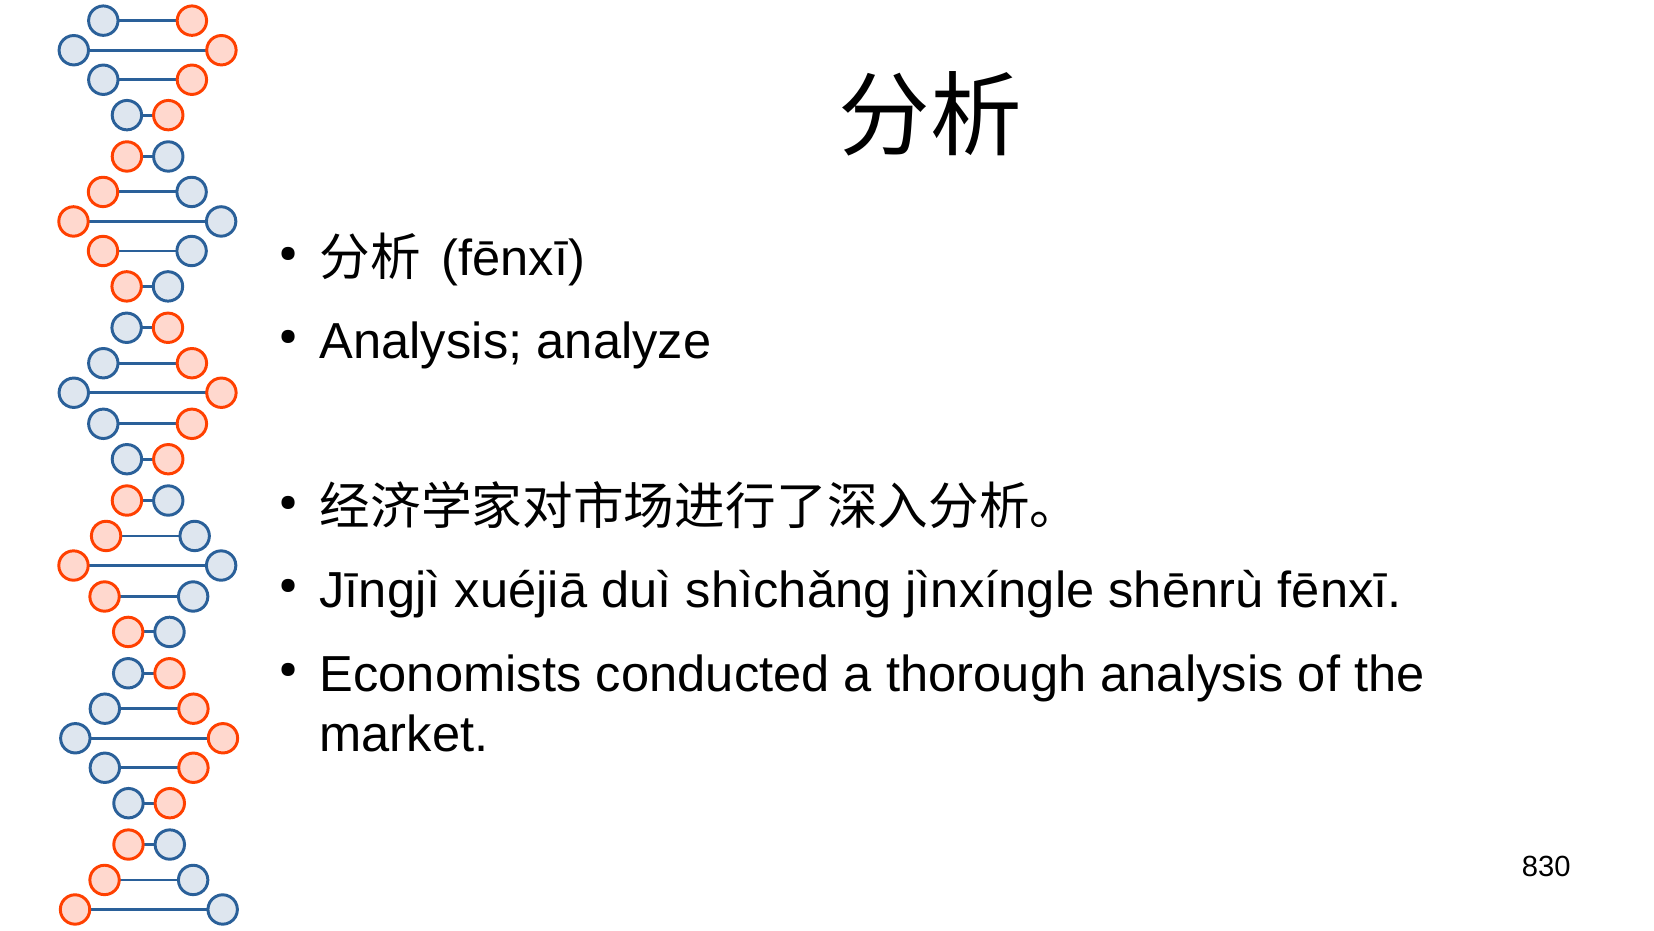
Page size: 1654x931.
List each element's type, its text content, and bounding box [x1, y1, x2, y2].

title 分析 [265, 35, 1595, 189]
list 分析 (fēnxī) Analysis; analyze 经济学家对市场进行了深入分析。 Jīngjì xuéjiā duì shìchǎng jìnxíngle shēnrù fēnxī. Economists conducted a thorough analysis of the market. [265, 224, 1595, 764]
